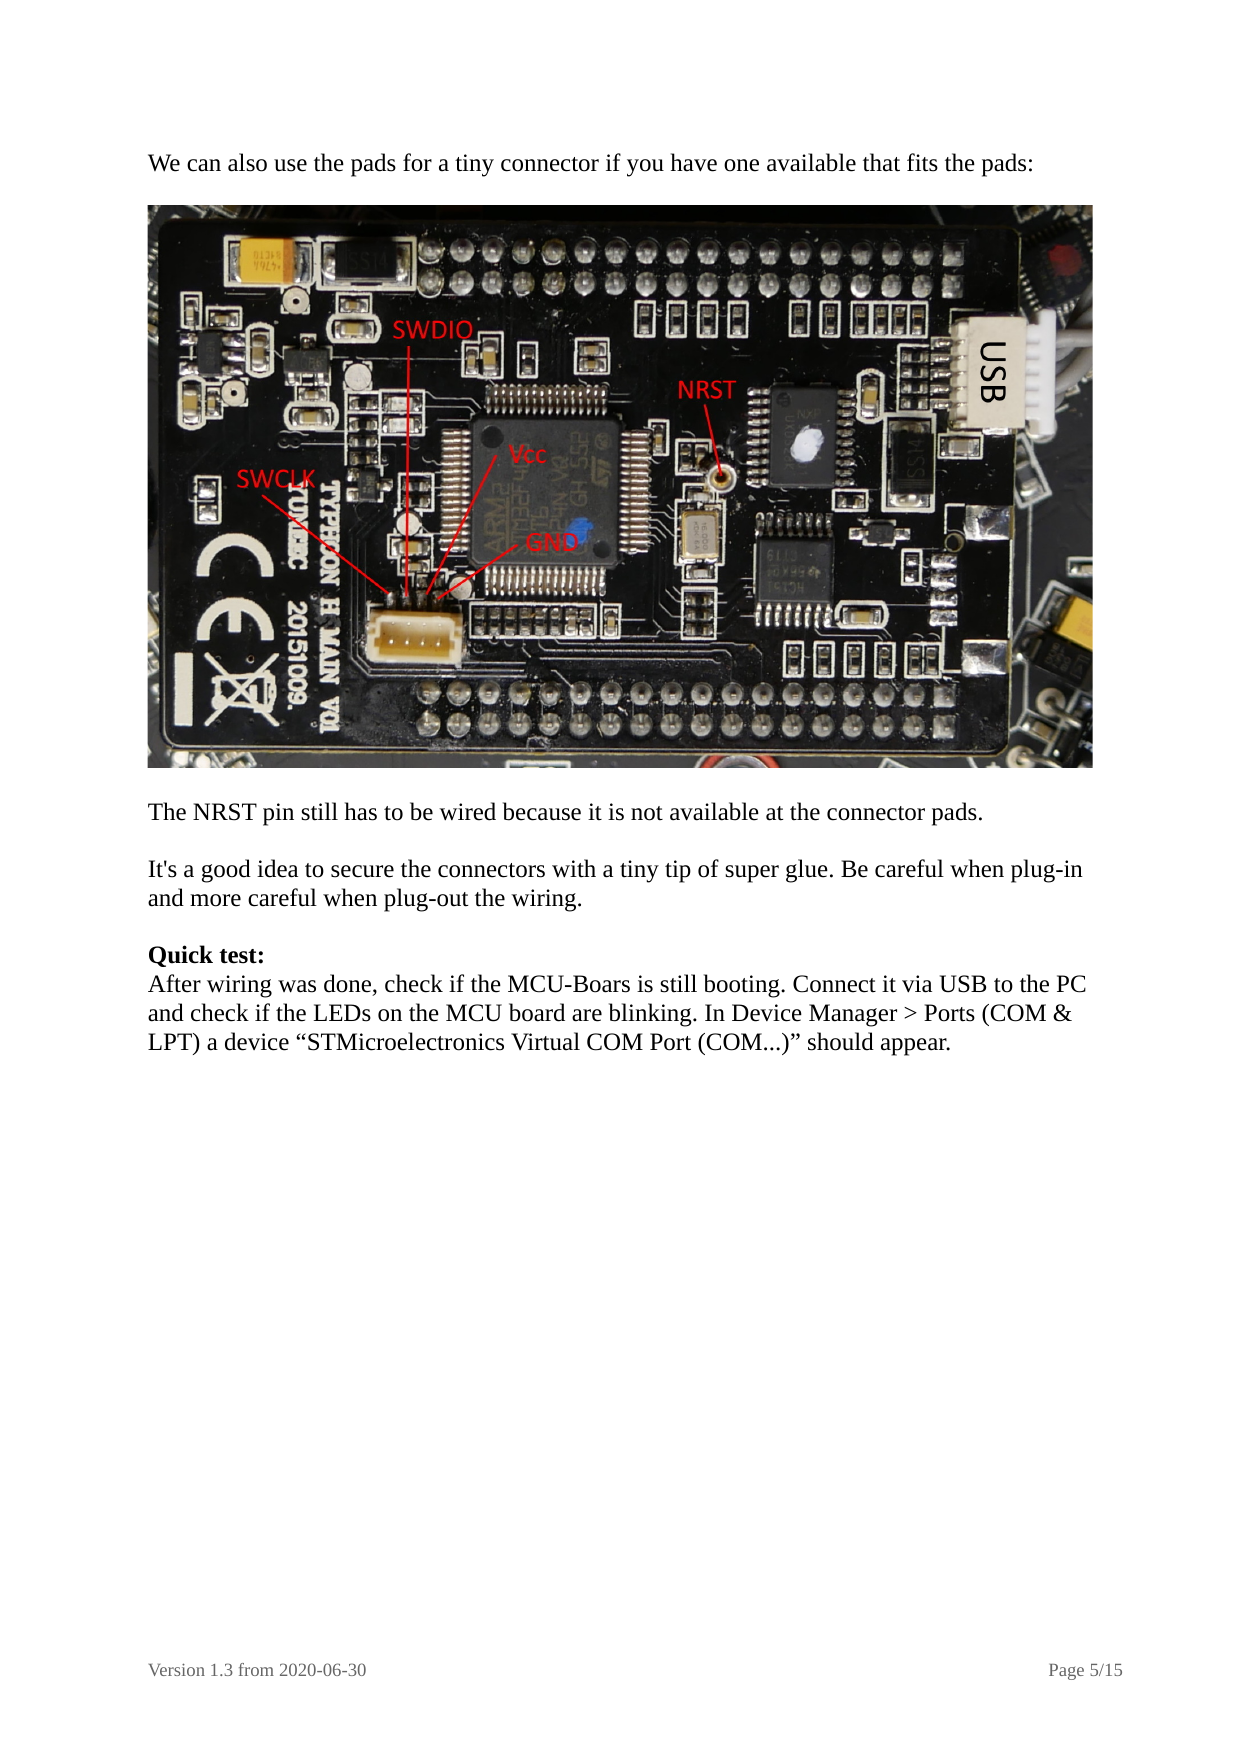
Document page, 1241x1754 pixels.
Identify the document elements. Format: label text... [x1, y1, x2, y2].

picture [147, 205, 1093, 768]
text The NRST pin still has to be wired because it is not available at the connector pads. [148, 797, 1093, 825]
text Quick test: [148, 940, 1093, 969]
text After wiring was done, check if the MCU-Boars is still booting. Connect it via USB to the PC and check if the LEDs on the MCU board are blinking. In Device Manager > Ports (COM & LPT) a device “STMicroelectronics Virtual COM Port (COM...)” should appear. [148, 969, 1093, 1055]
text It's a good idea to secure the connectors with a tiny tip of super glue. Be careful when plug-in and more careful when plug-out the wiring. [148, 854, 1093, 912]
text We can also use the pads for a tiny connector if you have one available that fits the pads: [148, 148, 1093, 176]
